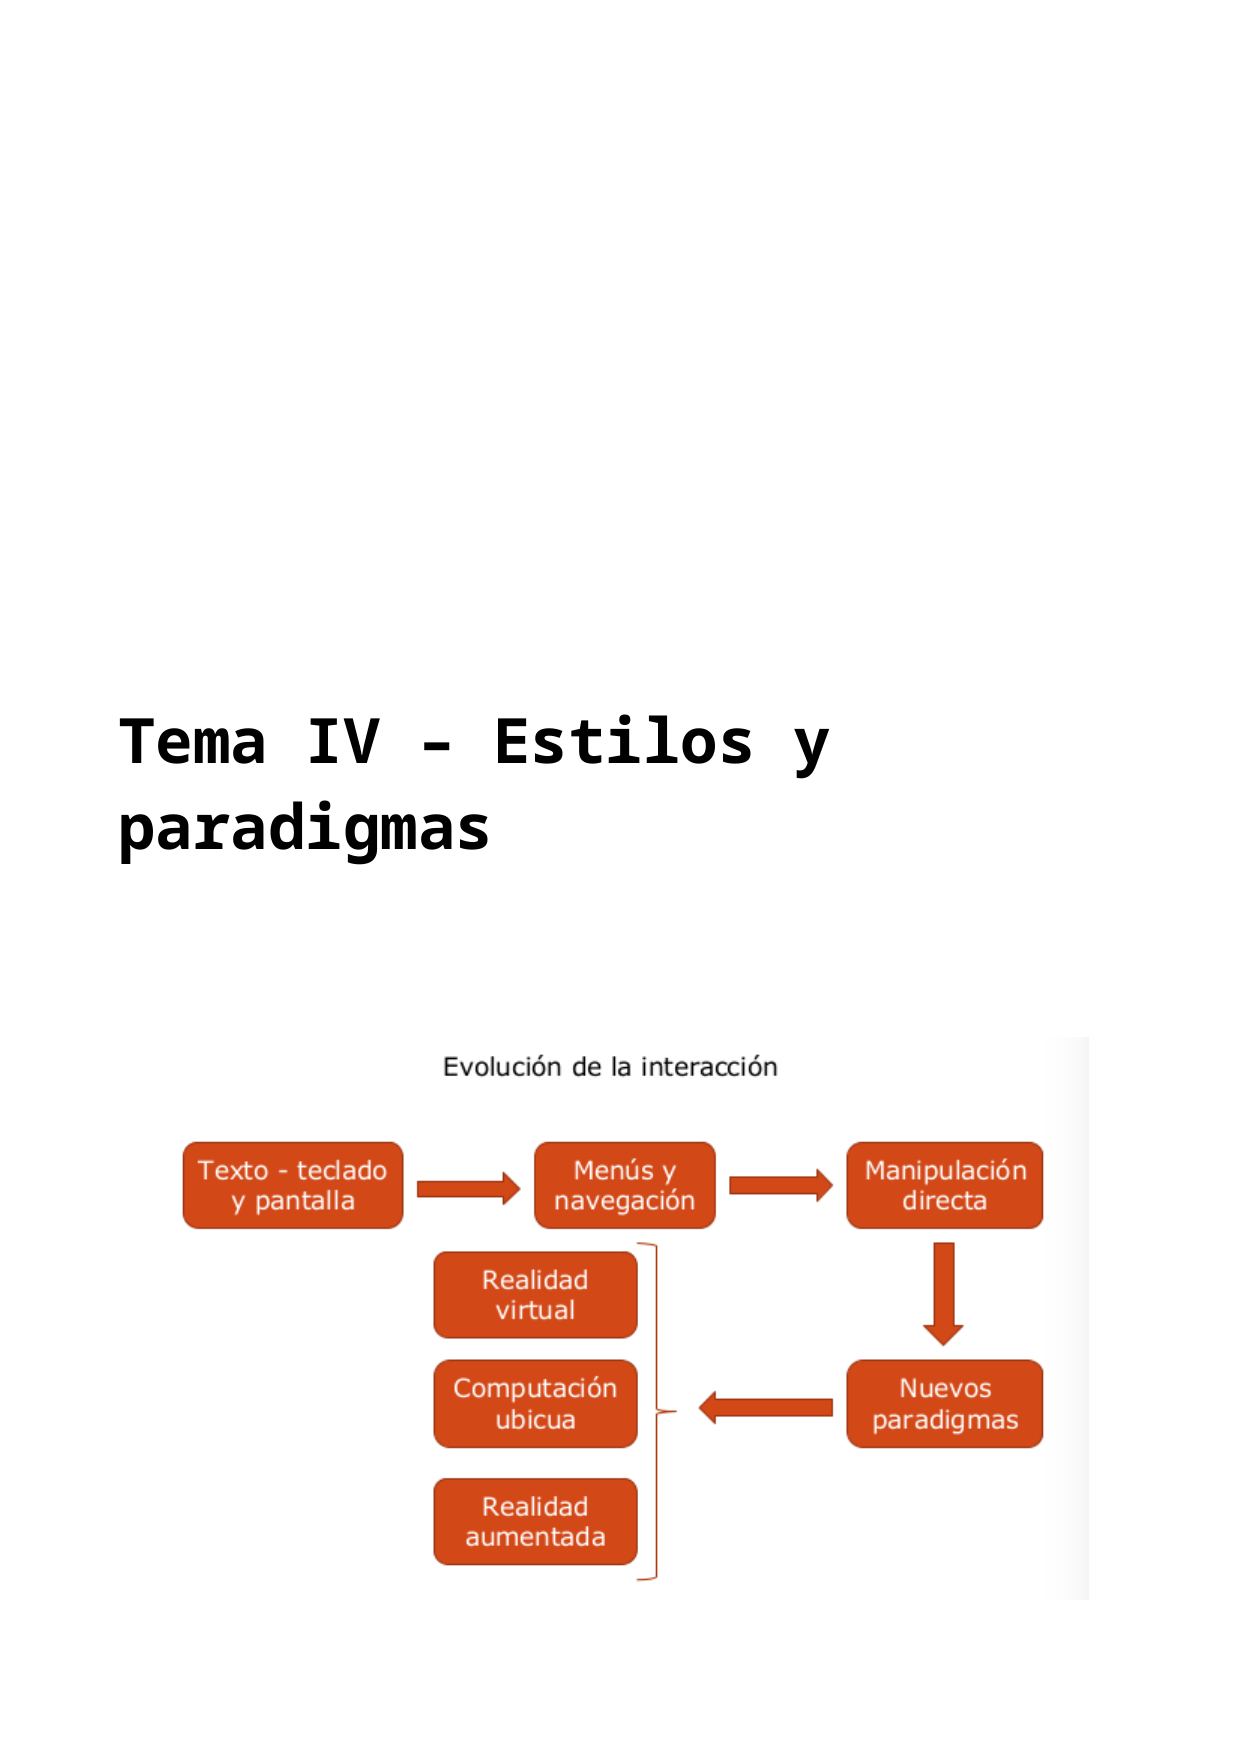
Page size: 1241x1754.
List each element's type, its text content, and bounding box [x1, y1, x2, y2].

picture [150, 1037, 1090, 1600]
text Tema IV – Estilos y paradigmas [118, 697, 1122, 867]
